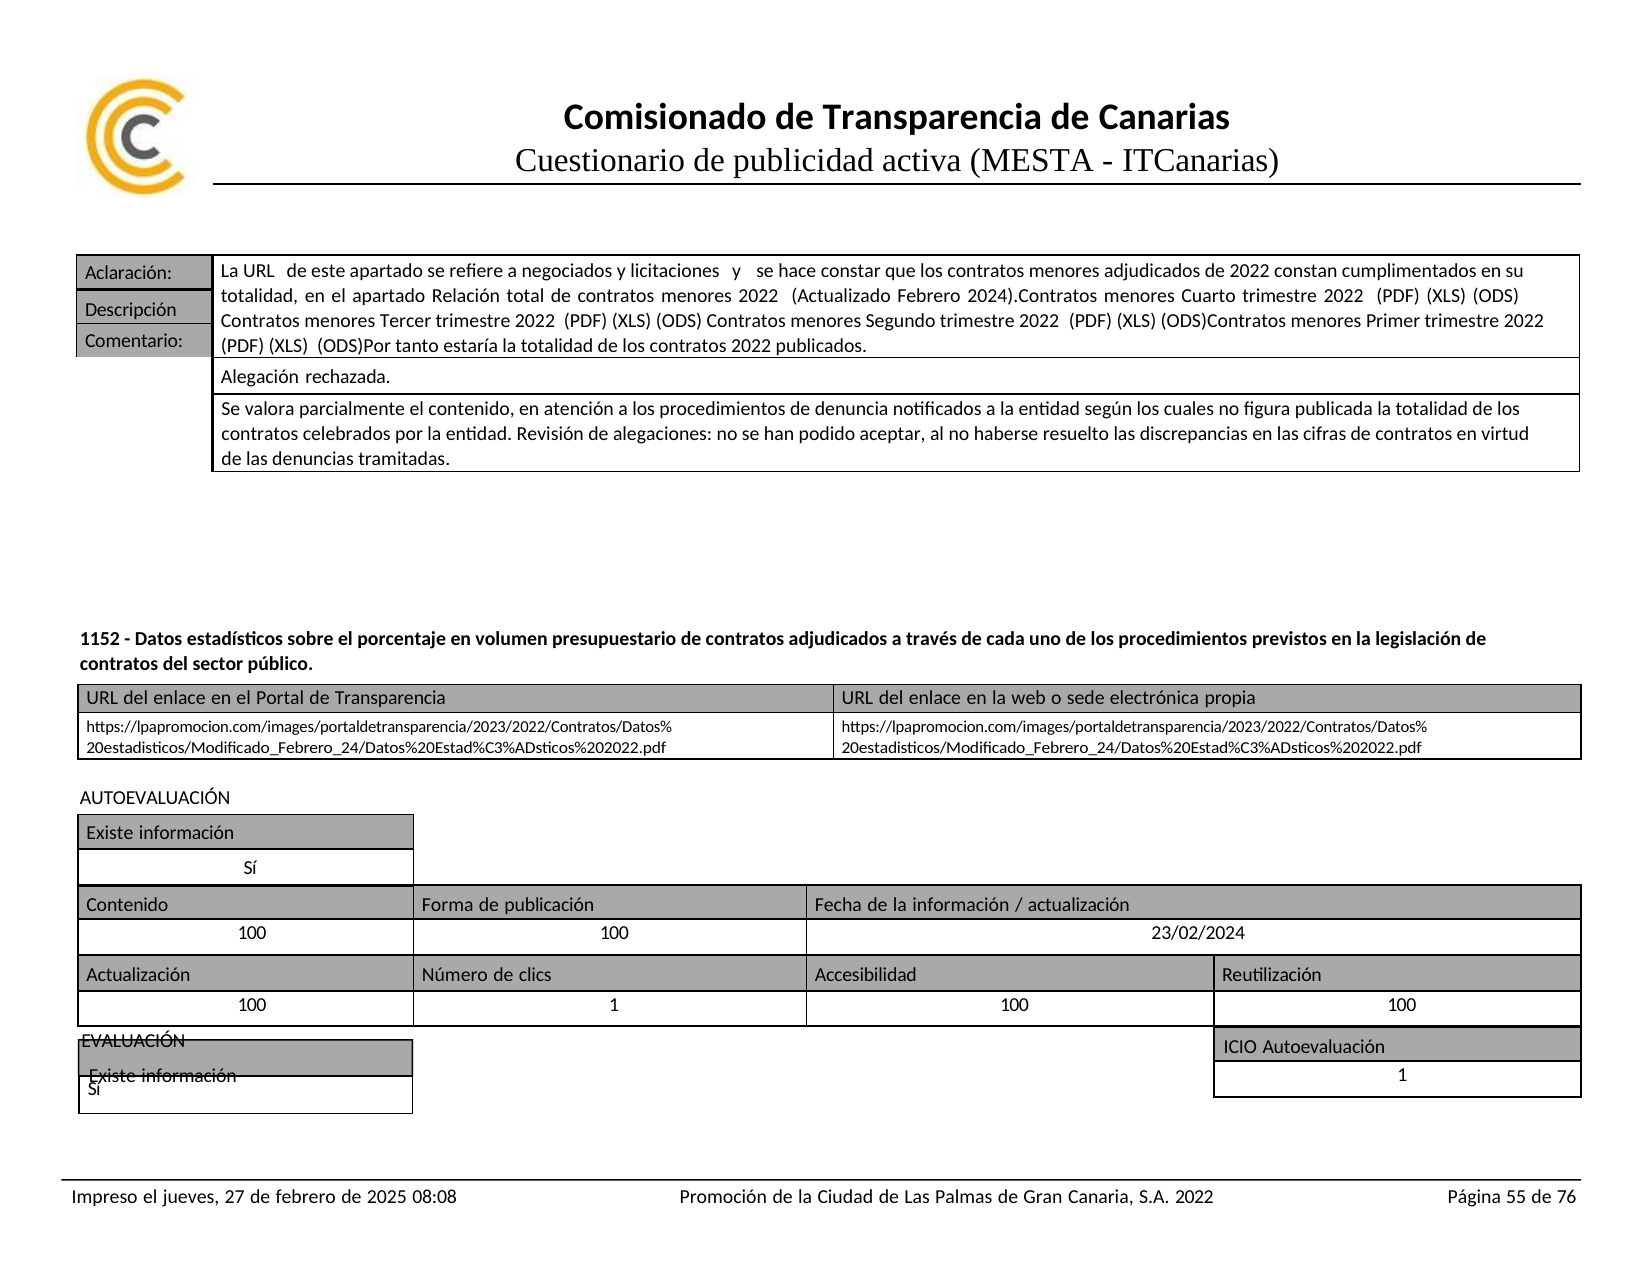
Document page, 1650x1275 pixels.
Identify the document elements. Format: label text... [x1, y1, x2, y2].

table_cell Número de clics [414, 956, 806, 990]
table_cell Sí [79, 850, 413, 884]
table_cell 100 [79, 992, 413, 1025]
table_cell Comentario: [77, 324, 211, 357]
table_cell 1 [1215, 1062, 1580, 1096]
table_cell Actualización [79, 956, 413, 990]
table_header Aclaración: [77, 256, 211, 288]
table_cell EVALUACIÓN Existe información [78, 1027, 1213, 1096]
table_cell 23/02/2024 [807, 920, 1580, 954]
table_cell Fecha de la información / actualización [807, 886, 1580, 918]
table_cell 100 [1215, 992, 1580, 1025]
text 1152 - Datos estadísticos sobre el porcentaje en volumen presupuestario de contratos adjudicados a través de cada uno de los procedimientos previstos en la legislación de contratos del sector público. [79, 627, 1564, 675]
table_cell Alegación rechazada. [214, 358, 1579, 393]
table_header URL del enlace en la web o sede electrónica propia [834, 685, 1580, 712]
table_cell 100 [79, 920, 413, 954]
table_cell 1 [414, 992, 806, 1025]
table_header La URL de este apartado se refiere a negociados y licitaciones y se hace constar que los contratos menores adjudicados de 2022 constan cumplimentados en su totalidad, en el apartado Relación total de contratos menores 2022 (Actualizado Febrero 2024).Contratos menores Cuarto trimestre 2022 (PDF) (XLS) (ODS) Contratos menores Tercer trimestre 2022 (PDF) (XLS) (ODS) Contratos menores Segundo trimestre 2022 (PDF) (XLS) (ODS)Contratos menores Primer trimestre 2022 (PDF) (XLS) (ODS)Por tanto estaría la totalidad de los contratos 2022 publicados. [214, 256, 1579, 357]
text AUTOEVALUACIÓN [79, 786, 1612, 810]
table_header URL del enlace en el Portal de Transparencia [79, 685, 833, 712]
table_cell Accesibilidad [807, 956, 1213, 990]
table_cell 100 [807, 992, 1213, 1025]
table_cell [76, 357, 211, 471]
table_cell Se valora parcialmente el contenido, en atención a los procedimientos de denuncia notificados a la entidad según los cuales no figura publicada la totalidad de los contratos celebrados por la entidad. Revisión de alegaciones: no se han podido aceptar, al no haberse resuelto las discrepancias en las cifras de contratos en virtud de las denuncias tramitadas. [214, 395, 1579, 471]
table_cell 100 [414, 920, 806, 954]
table_cell https://lpapromocion.com/images/portaldetransparencia/2023/2022/Contratos/Datos% 20estadisticos/Modificado_Febrero_24/Datos%20Estad%C3%ADsticos%202022.pdf [79, 713, 833, 758]
table_header Existe información [79, 815, 413, 848]
table_cell ICIO Autoevaluación [1215, 1028, 1580, 1060]
table_header [414, 814, 1581, 884]
table_cell Contenido [79, 887, 413, 918]
table_cell Forma de publicación [414, 886, 806, 918]
table_cell Descripción [77, 291, 211, 323]
table_cell https://lpapromocion.com/images/portaldetransparencia/2023/2022/Contratos/Datos% 20estadisticos/Modificado_Febrero_24/Datos%20Estad%C3%ADsticos%202022.pdf [834, 713, 1580, 758]
table_cell Reutilización [1215, 956, 1580, 990]
